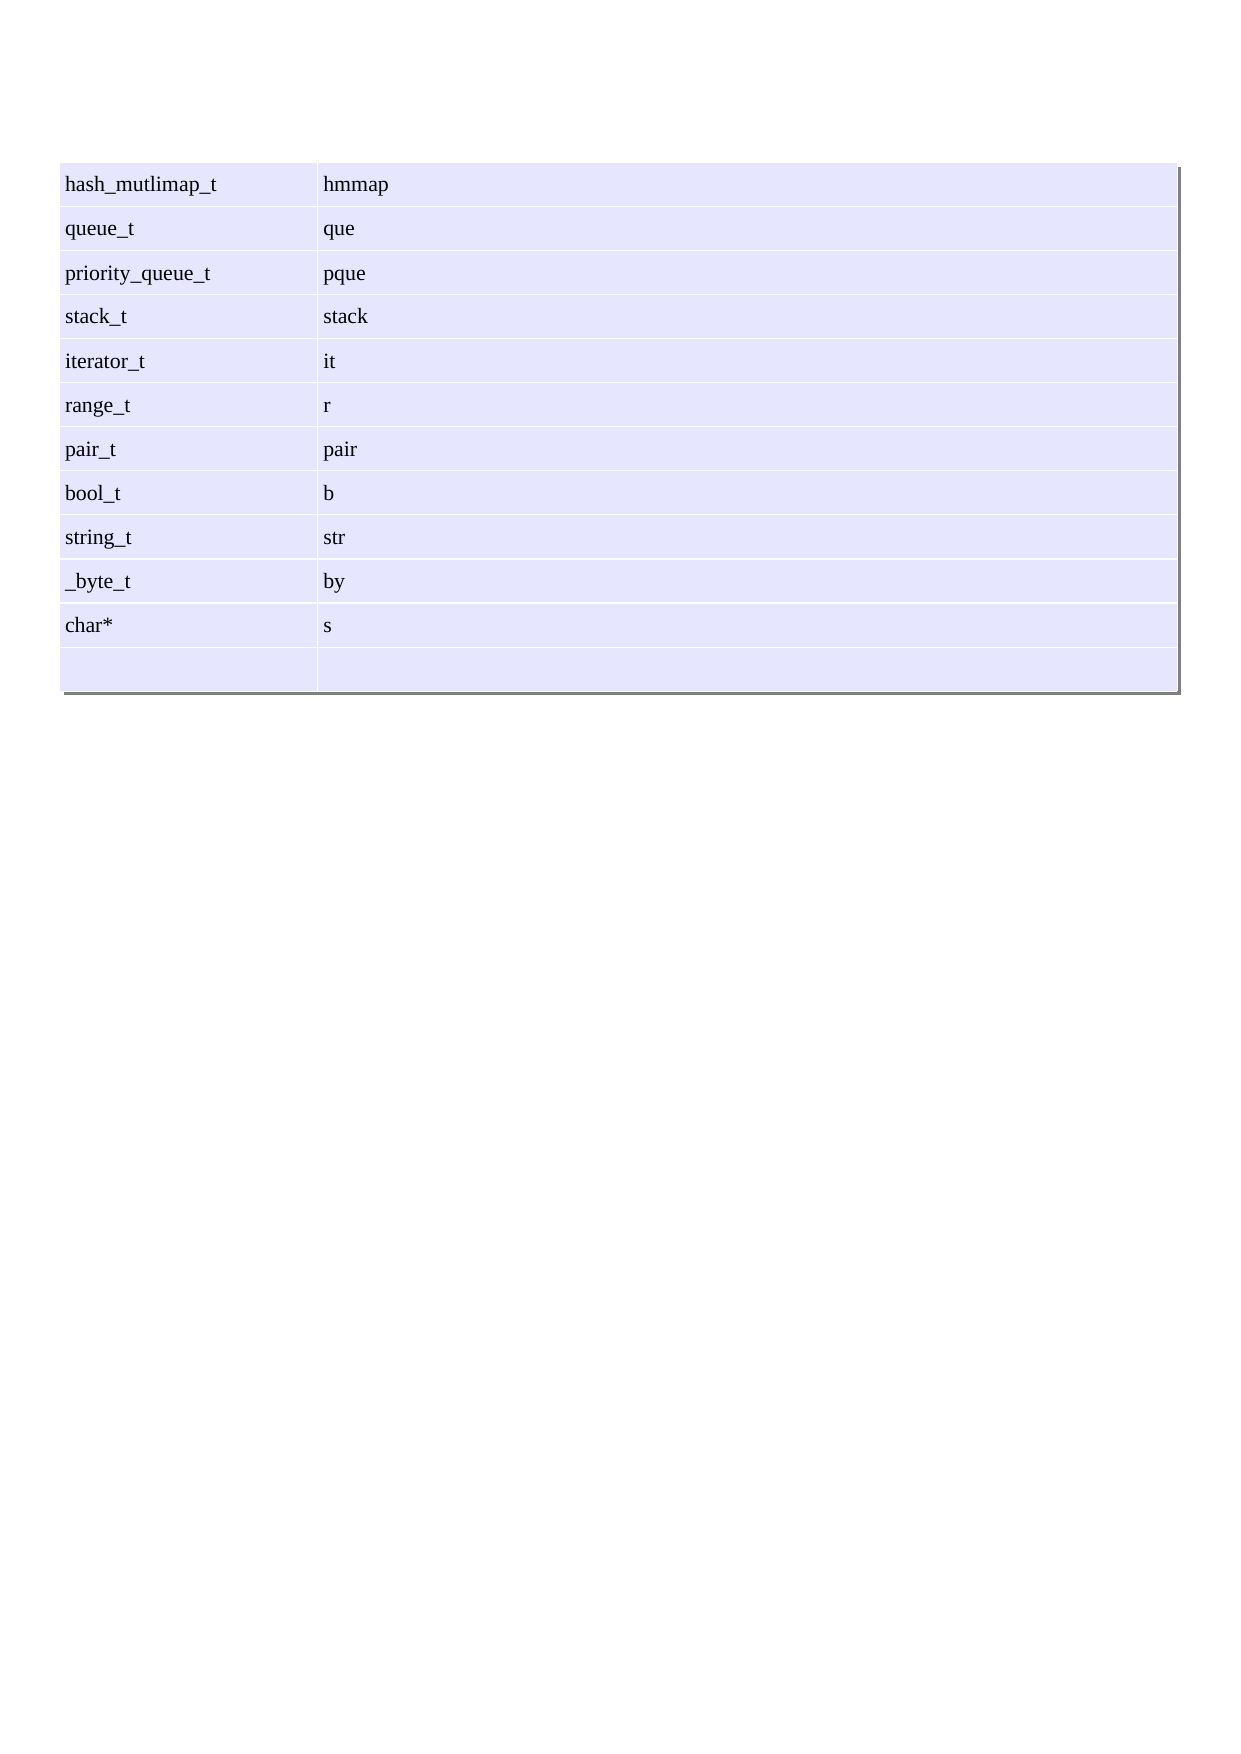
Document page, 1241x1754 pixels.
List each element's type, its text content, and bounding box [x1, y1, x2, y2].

table_cell pair [318, 427, 1177, 470]
table_cell iterator_t [60, 339, 317, 382]
table_cell stack [318, 295, 1177, 338]
table_cell s [318, 604, 1177, 647]
table_cell range_t [60, 383, 317, 426]
table_cell hmmap [318, 163, 1177, 206]
table_cell bool_t [60, 471, 317, 514]
table_cell que [318, 207, 1177, 250]
table_cell char* [60, 604, 317, 647]
table_cell pque [318, 251, 1177, 294]
table_cell str [318, 515, 1177, 558]
table_cell it [318, 339, 1177, 382]
table_cell queue_t [60, 207, 317, 250]
table_cell pair_t [60, 427, 317, 470]
table_cell priority_queue_t [60, 251, 317, 294]
table_cell stack_t [60, 295, 317, 338]
table_cell b [318, 471, 1177, 514]
table_cell [318, 648, 1177, 691]
table_cell string_t [60, 515, 317, 558]
table_cell hash_mutlimap_t [60, 163, 317, 206]
table_cell by [318, 560, 1177, 602]
table_cell _byte_t [60, 560, 317, 602]
table_cell [60, 648, 317, 691]
table_cell r [318, 383, 1177, 426]
